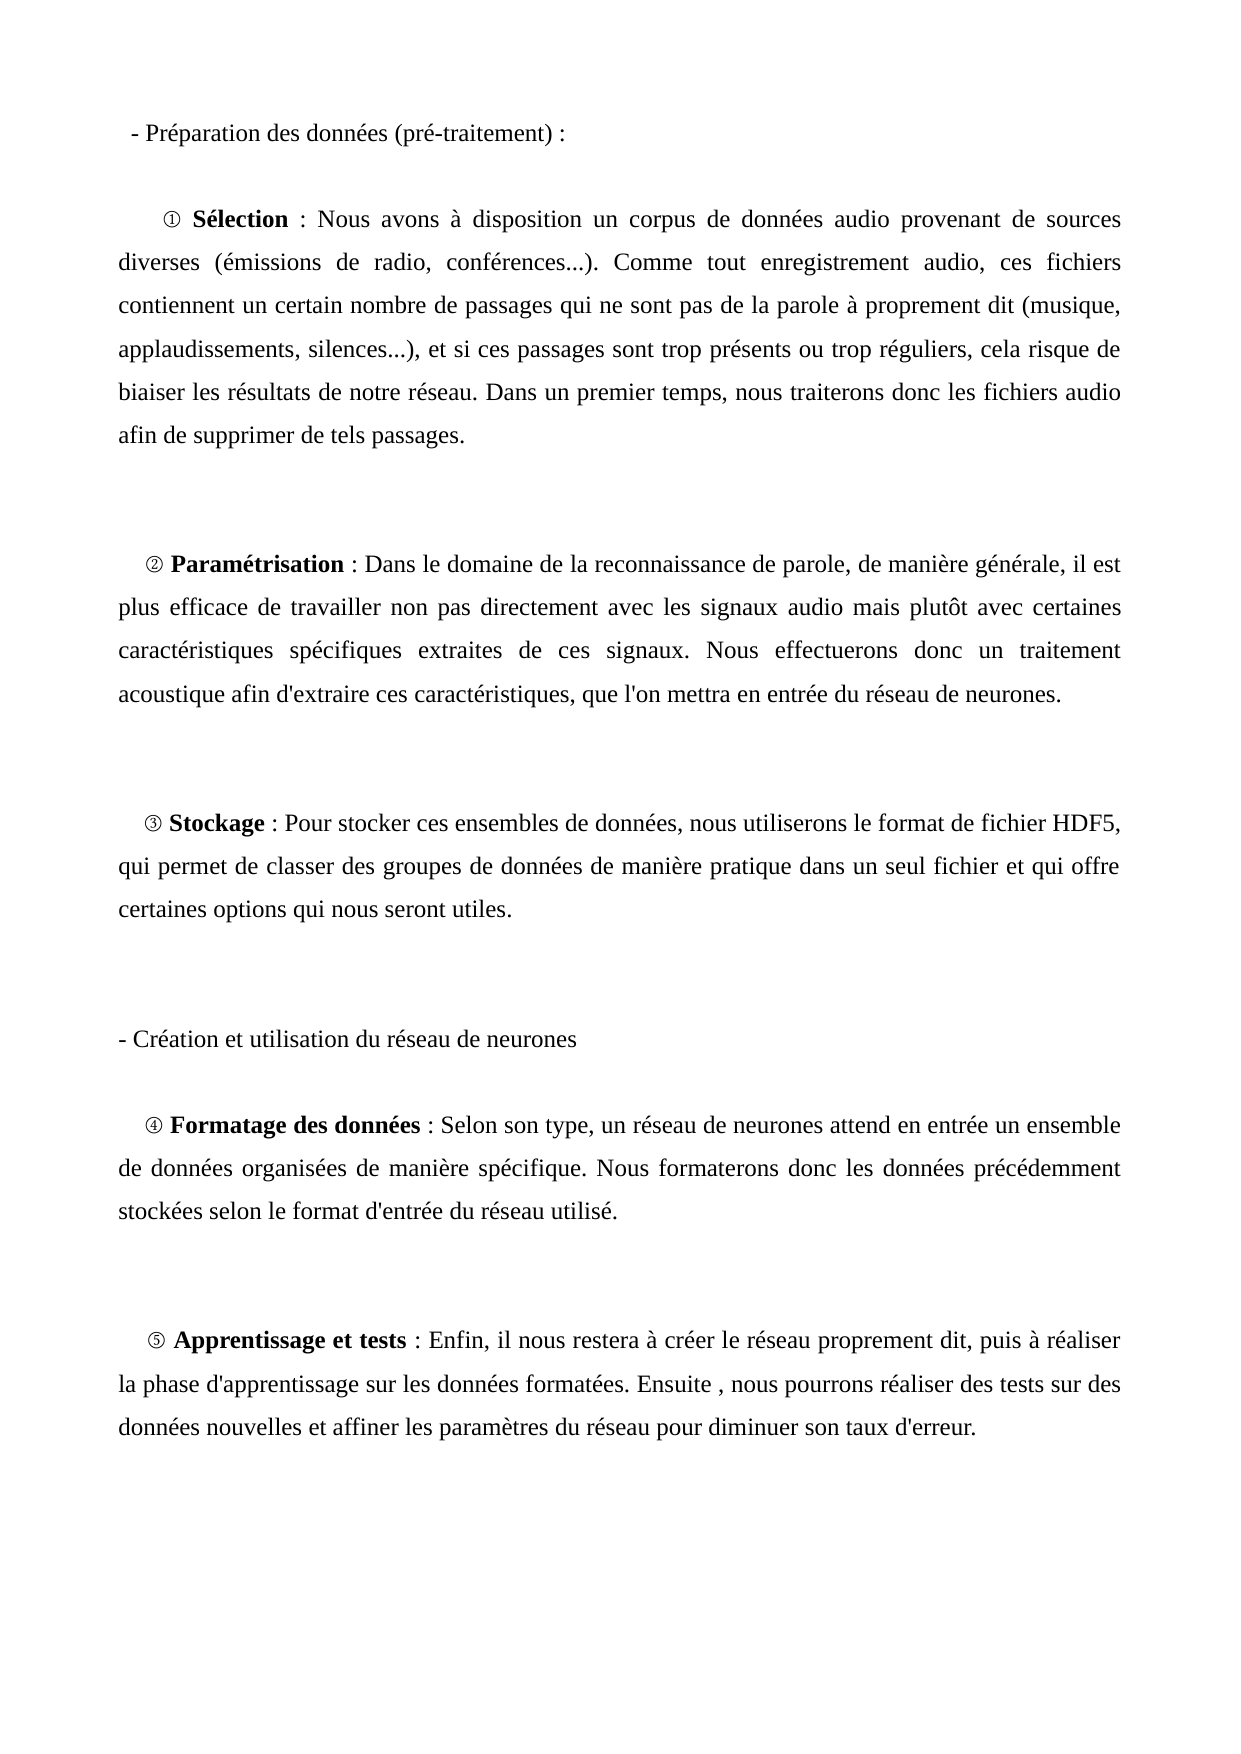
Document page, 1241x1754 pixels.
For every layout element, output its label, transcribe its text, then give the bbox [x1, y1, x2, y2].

text - Création et utilisation du réseau de neurones [118, 1024, 1122, 1052]
text - Préparation des données (pré-traitement) : [118, 118, 1122, 147]
text ④ Formatage des données : Selon son type, un réseau de neurones attend en entrée un ensemble de données organisées de manière spécifique. Nous formaterons donc les données précédemment stockées selon le format d'entrée du réseau utilisé. [118, 1110, 1122, 1225]
text ③ Stockage : Pour stocker ces ensembles de données, nous utiliserons le format de fichier HDF5, qui permet de classer des groupes de données de manière pratique dans un seul fichier et qui offre certaines options qui nous seront utiles. [118, 808, 1122, 923]
text ② Paramétrisation : Dans le domaine de la reconnaissance de parole, de manière générale, il est plus efficace de travailler non pas directement avec les signaux audio mais plutôt avec certaines caractéristiques spécifiques extraites de ces signaux. Nous effectuerons donc un traitement acoustique afin d'extraire ces caractéristiques, que l'on mettra en entrée du réseau de neurones. [118, 549, 1122, 707]
text ① Sélection : Nous avons à disposition un corpus de données audio provenant de sources diverses (émissions de radio, conférences...). Comme tout enregistrement audio, ces fichiers contiennent un certain nombre de passages qui ne sont pas de la parole à proprement dit (musique, applaudissements, silences...), et si ces passages sont trop présents ou trop réguliers, cela risque de biaiser les résultats de notre réseau. Dans un premier temps, nous traiterons donc les fichiers audio afin de supprimer de tels passages. [118, 204, 1122, 449]
text ⑤ Apprentissage et tests : Enfin, il nous restera à créer le réseau proprement dit, puis à réaliser la phase d'apprentissage sur les données formatées. Ensuite , nous pourrons réaliser des tests sur des données nouvelles et affiner les paramètres du réseau pour diminuer son taux d'erreur. [118, 1326, 1122, 1441]
